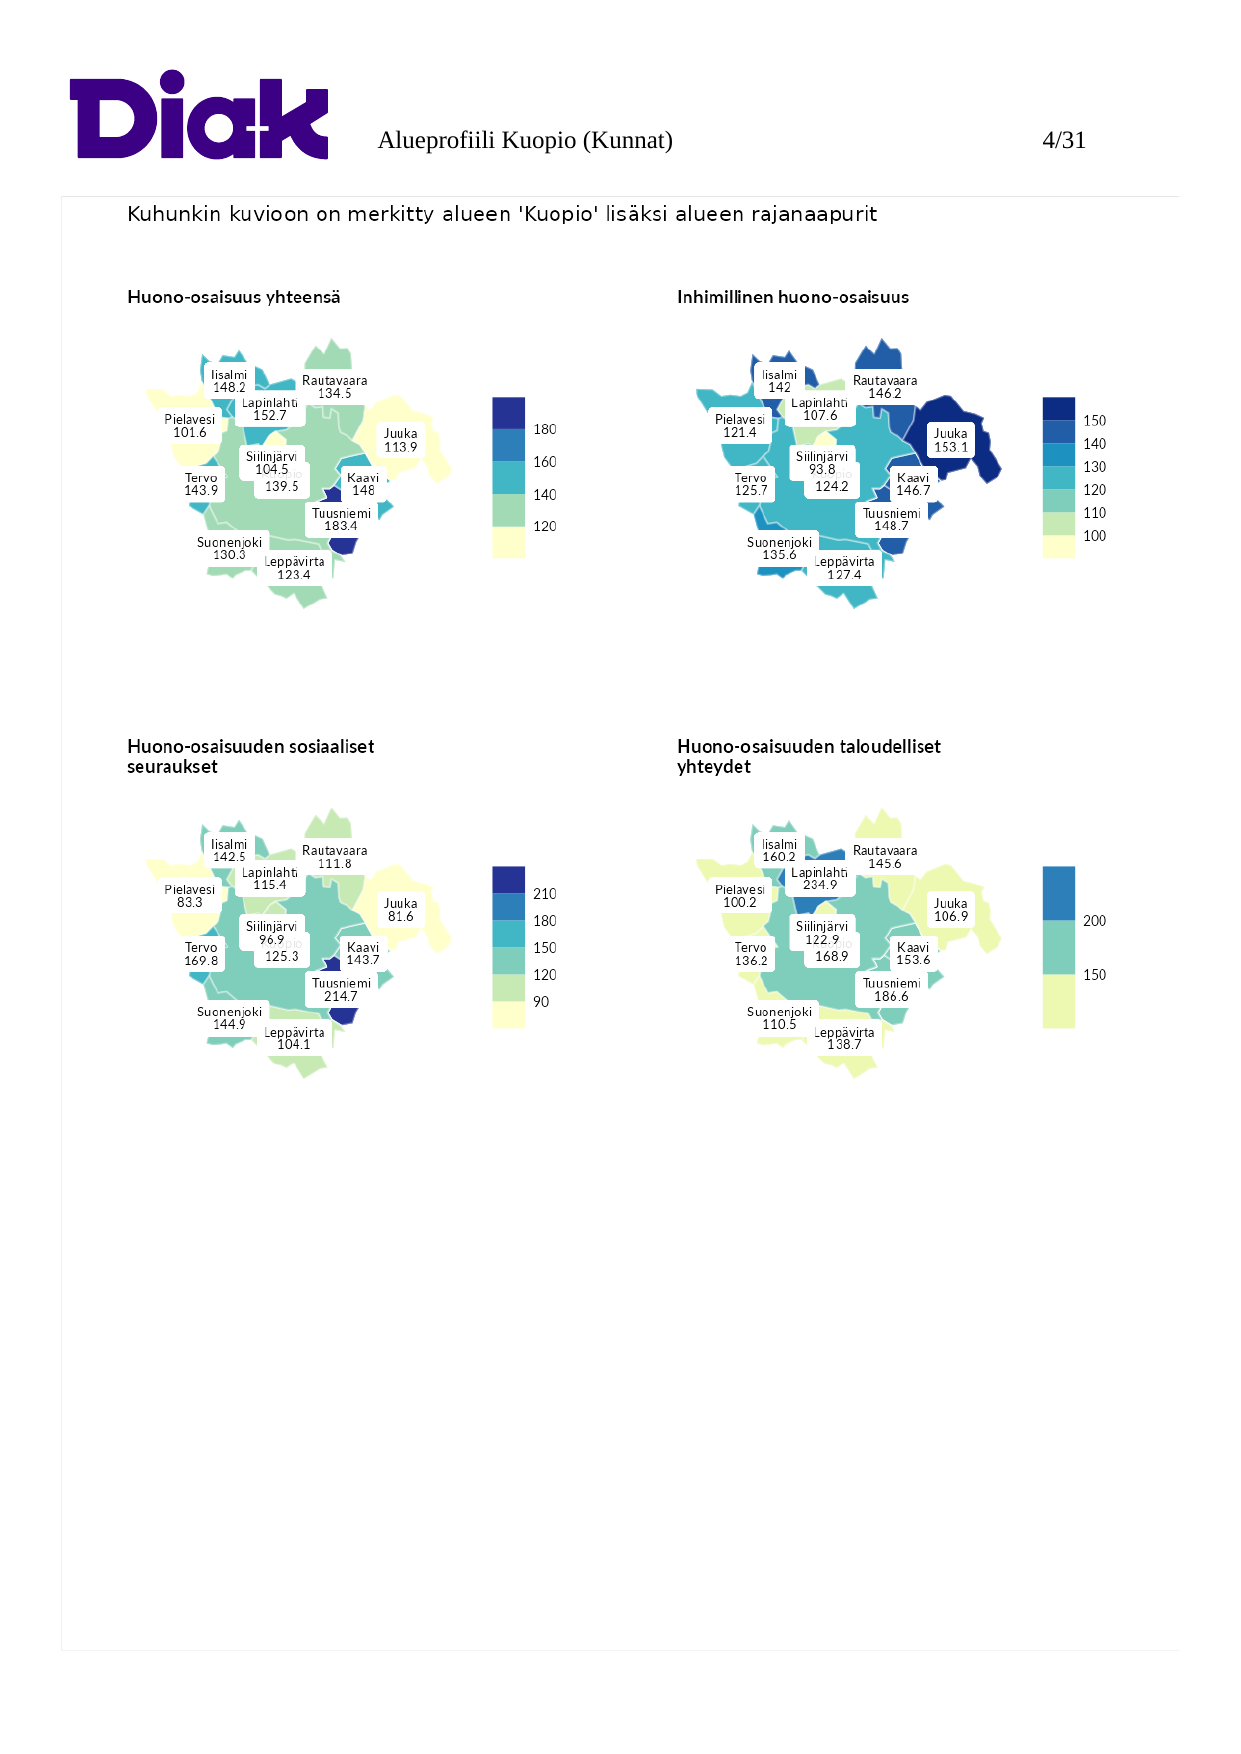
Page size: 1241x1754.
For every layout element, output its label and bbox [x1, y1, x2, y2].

picture [61, 196, 1179, 1651]
